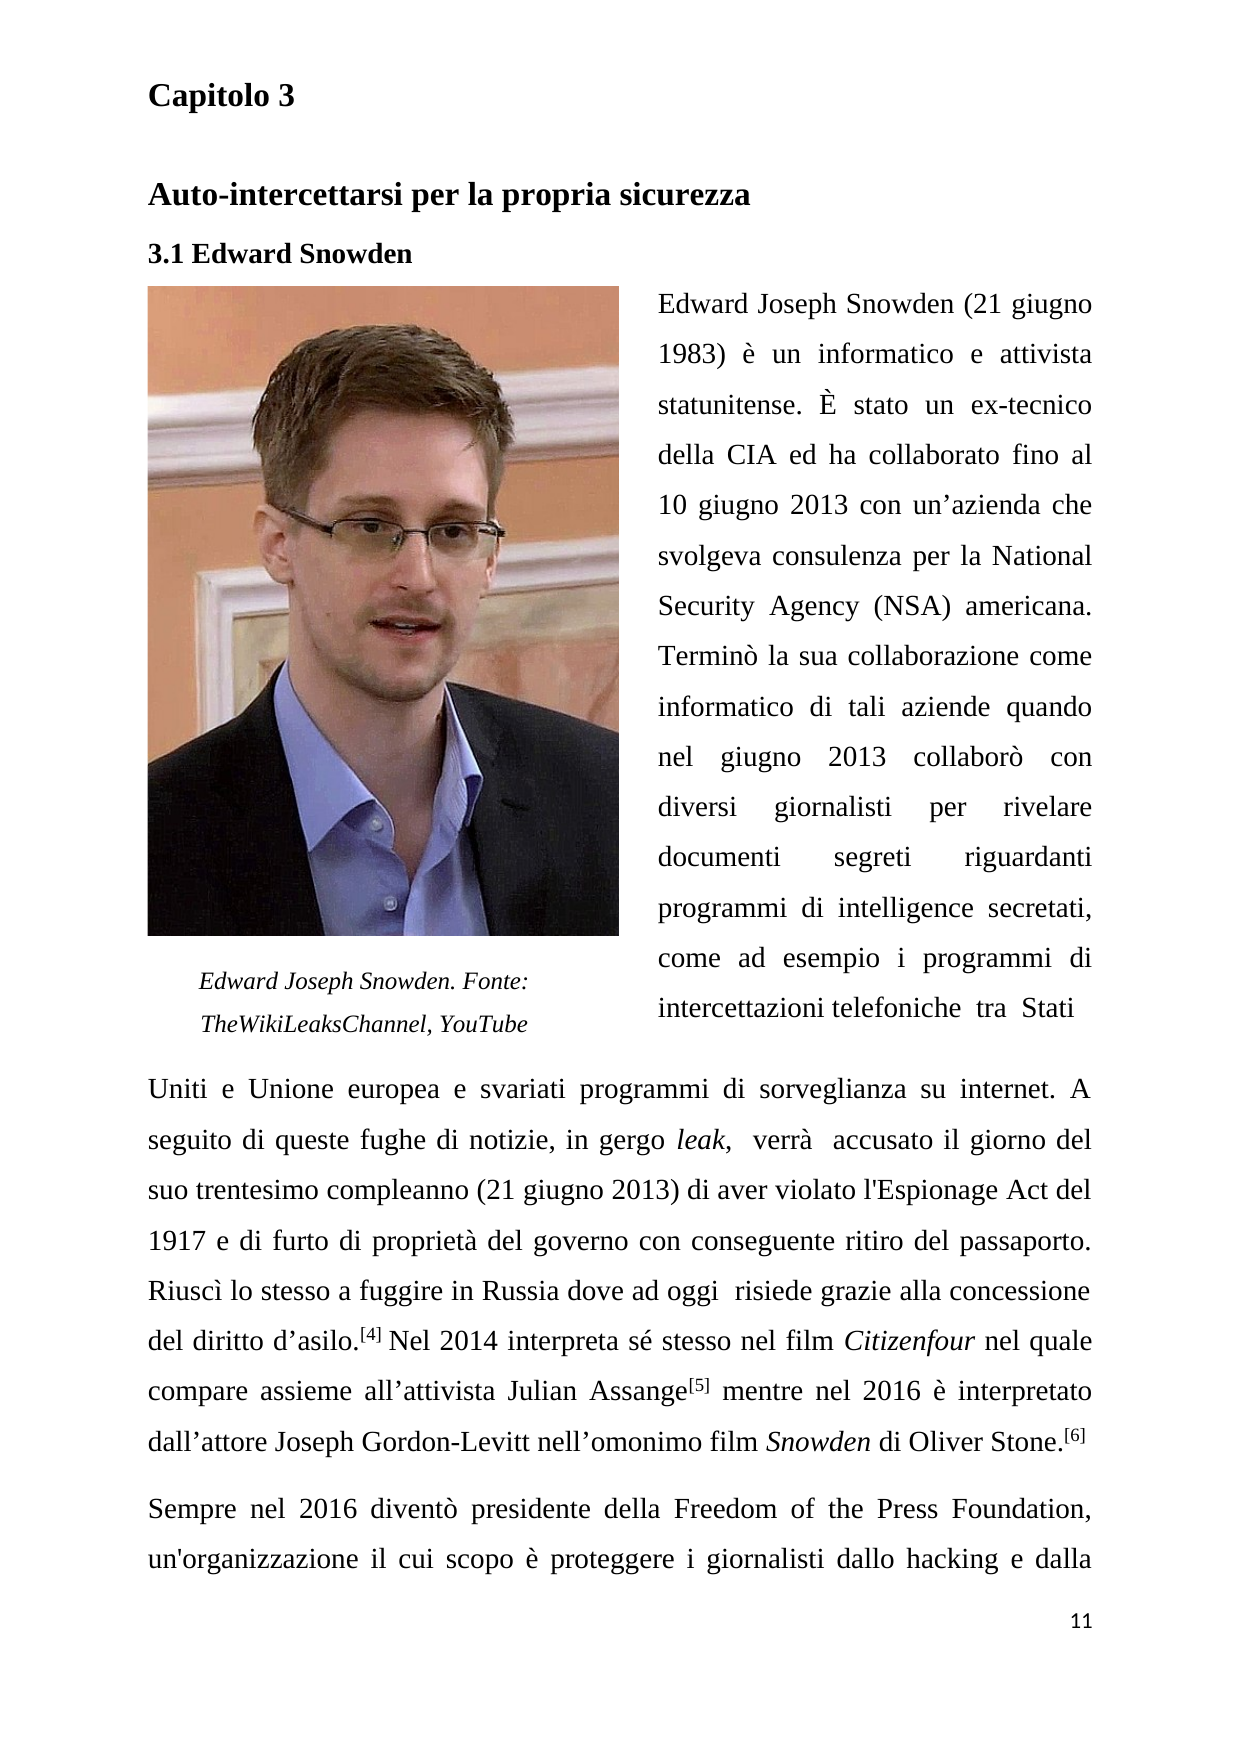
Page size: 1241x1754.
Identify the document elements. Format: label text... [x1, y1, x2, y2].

text Sempre nel 2016 diventò presidente della Freedom of the Press Foundation, un'organizzazione il cui scopo è proteggere i giornalisti dallo hacking e dalla [148, 1491, 1092, 1575]
text Edward Joseph Snowden. Fonte: TheWikiLeaksChannel, YouTube [148, 966, 583, 1038]
text Edward Joseph Snowden (21 giugno 1983) è un informatico e attivista statunitense. È stato un ex-tecnico della CIA ed ha collaborato fino al 10 giugno 2013 con un’azienda che svolgeva consulenza per la National Security Agency (NSA) americana. Terminò la sua collaborazione come informatico di tali aziende quando nel giugno 2013 collaborò con diversi giornalisti per rivelare documenti segreti riguardanti programmi di intelligence secretati, come ad esempio i programmi di intercettazioni telefoniche tra Stati [658, 286, 1092, 1024]
subtitle Auto-intercettarsi per la propria sicurezza [148, 174, 1092, 212]
subtitle 3.1 Edward Snowden [148, 236, 1092, 269]
text Uniti e Unione europea e svariati programmi di sorveglianza su internet. A seguito di queste fughe di notizie, in gergo leak, verrà accusato il giorno del suo trentesimo compleanno (21 giugno 2013) di aver violato l'Espionage Act del 1917 e di furto di proprietà del governo con conseguente ritiro del passaporto. Riuscì lo stesso a fuggire in Russia dove ad oggi risiede grazie alla concessione del diritto d’asilo.[4] Nel 2014 interpreta sé stesso nel film Citizenfour nel quale compare assieme all’attivista Julian Assange[5] mentre nel 2016 è interpretato dall’attore Joseph Gordon-Levitt nell’omonimo film Snowden di Oliver Stone.[6] [148, 1072, 1092, 1457]
text Capitolo 3 [148, 75, 1092, 113]
